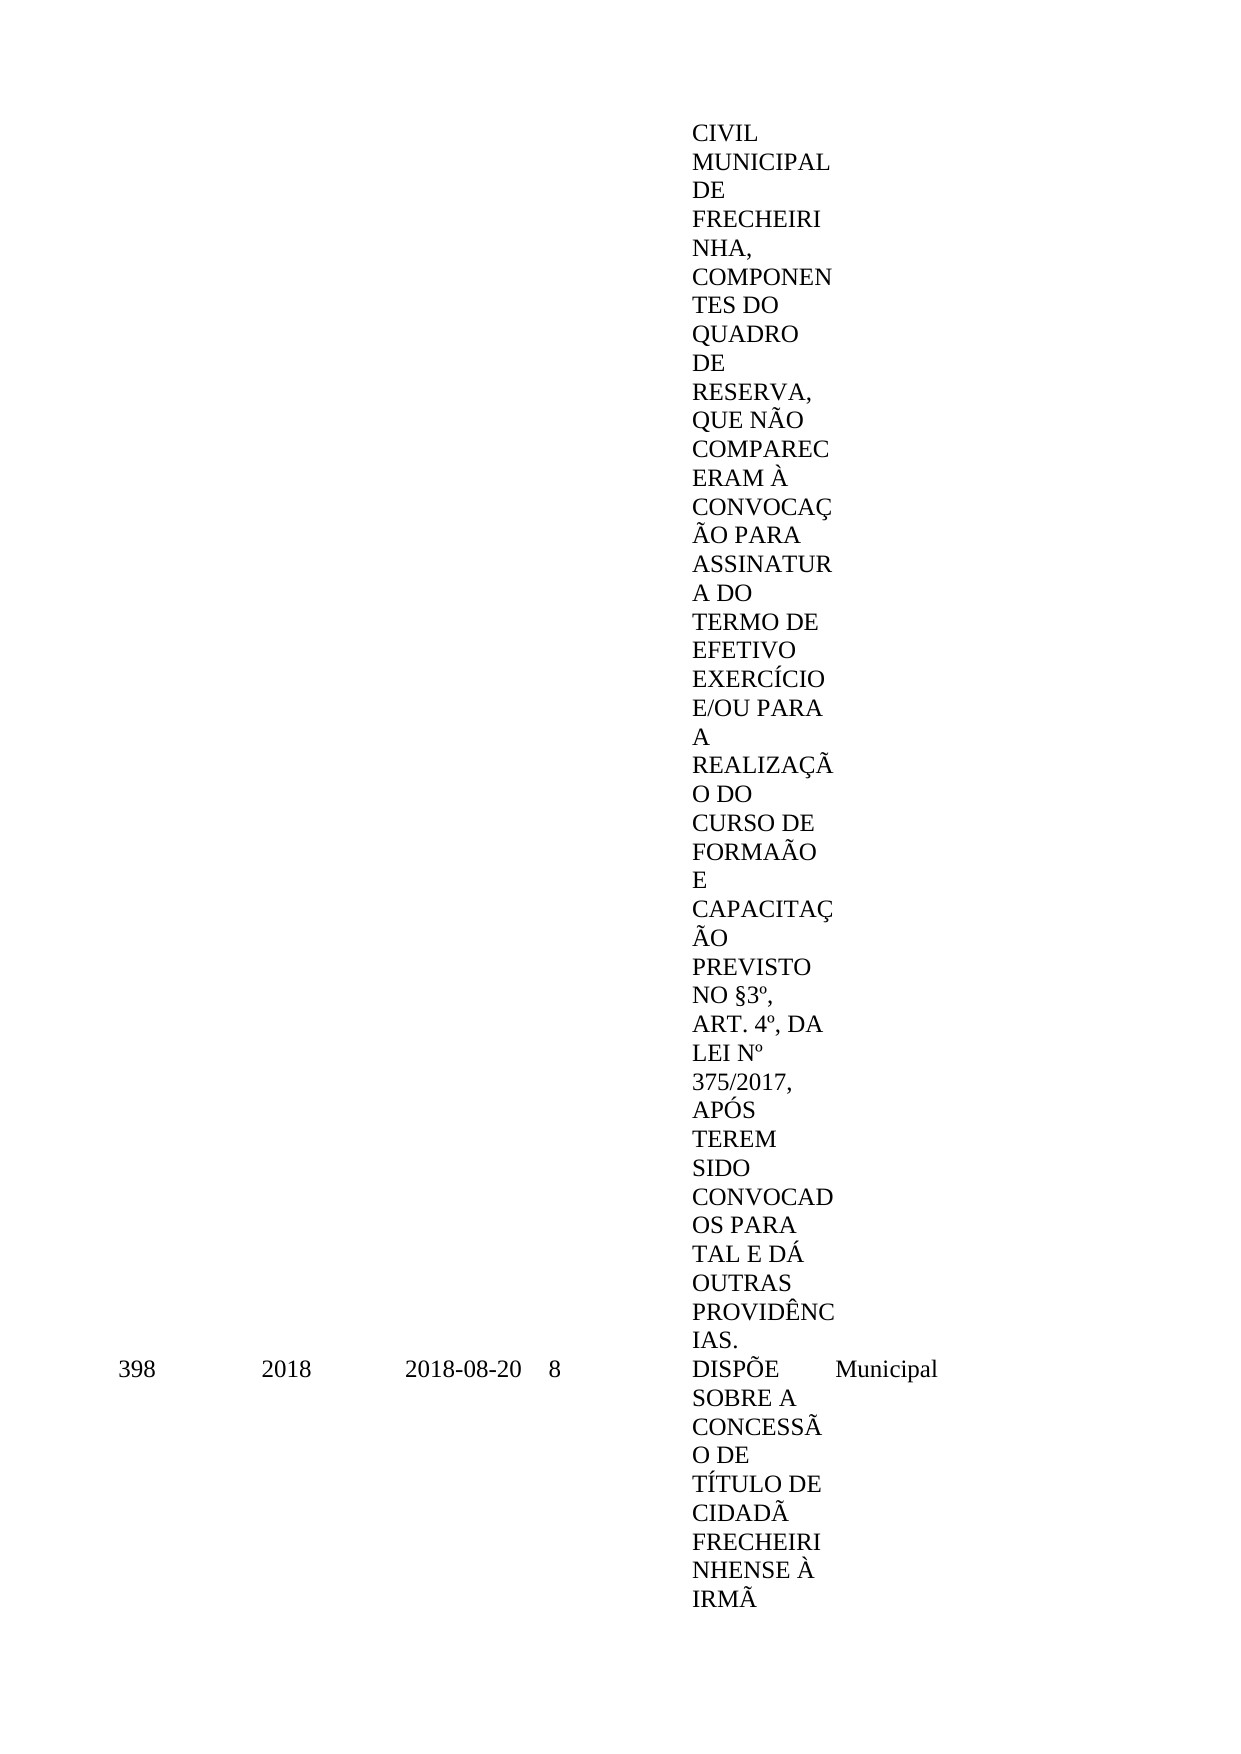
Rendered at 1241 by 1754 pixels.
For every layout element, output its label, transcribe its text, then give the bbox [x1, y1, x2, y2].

table_cell 2018-08-20 [405, 1354, 548, 1613]
table_cell 8 [548, 1354, 692, 1613]
table_cell CIVIL MUNICIPAL DE FRECHEIRINHA, COMPONENTES DO QUADRO DE RESERVA, QUE NÃO COMPARECERAM À CONVOCAÇÃO PARA ASSINATURA DO TERMO DE EFETIVO EXERCÍCIO E/OU PARA A REALIZAÇÃO DO CURSO DE FORMAÃO E CAPACITAÇÃO PREVISTO NO §3º, ART. 4º, DA LEI Nº 375/2017, APÓS TEREM SIDO CONVOCADOS PARA TAL E DÁ OUTRAS PROVIDÊNCIAS. [692, 118, 835, 1354]
table_cell [118, 118, 261, 1354]
table_cell 398 [118, 1354, 261, 1613]
table_cell [261, 118, 405, 1354]
table_cell 2018 [261, 1354, 405, 1613]
table_cell [405, 118, 548, 1354]
table_cell [979, 118, 1122, 1354]
table_cell DISPÕE SOBRE A CONCESSÃO DE TÍTULO DE CIDADÃ FRECHEIRINHENSE À IRMÃ [692, 1354, 835, 1613]
table_cell Municipal [835, 1354, 979, 1613]
table_cell [835, 118, 979, 1354]
table_cell [979, 1354, 1122, 1613]
table_cell [548, 118, 692, 1354]
